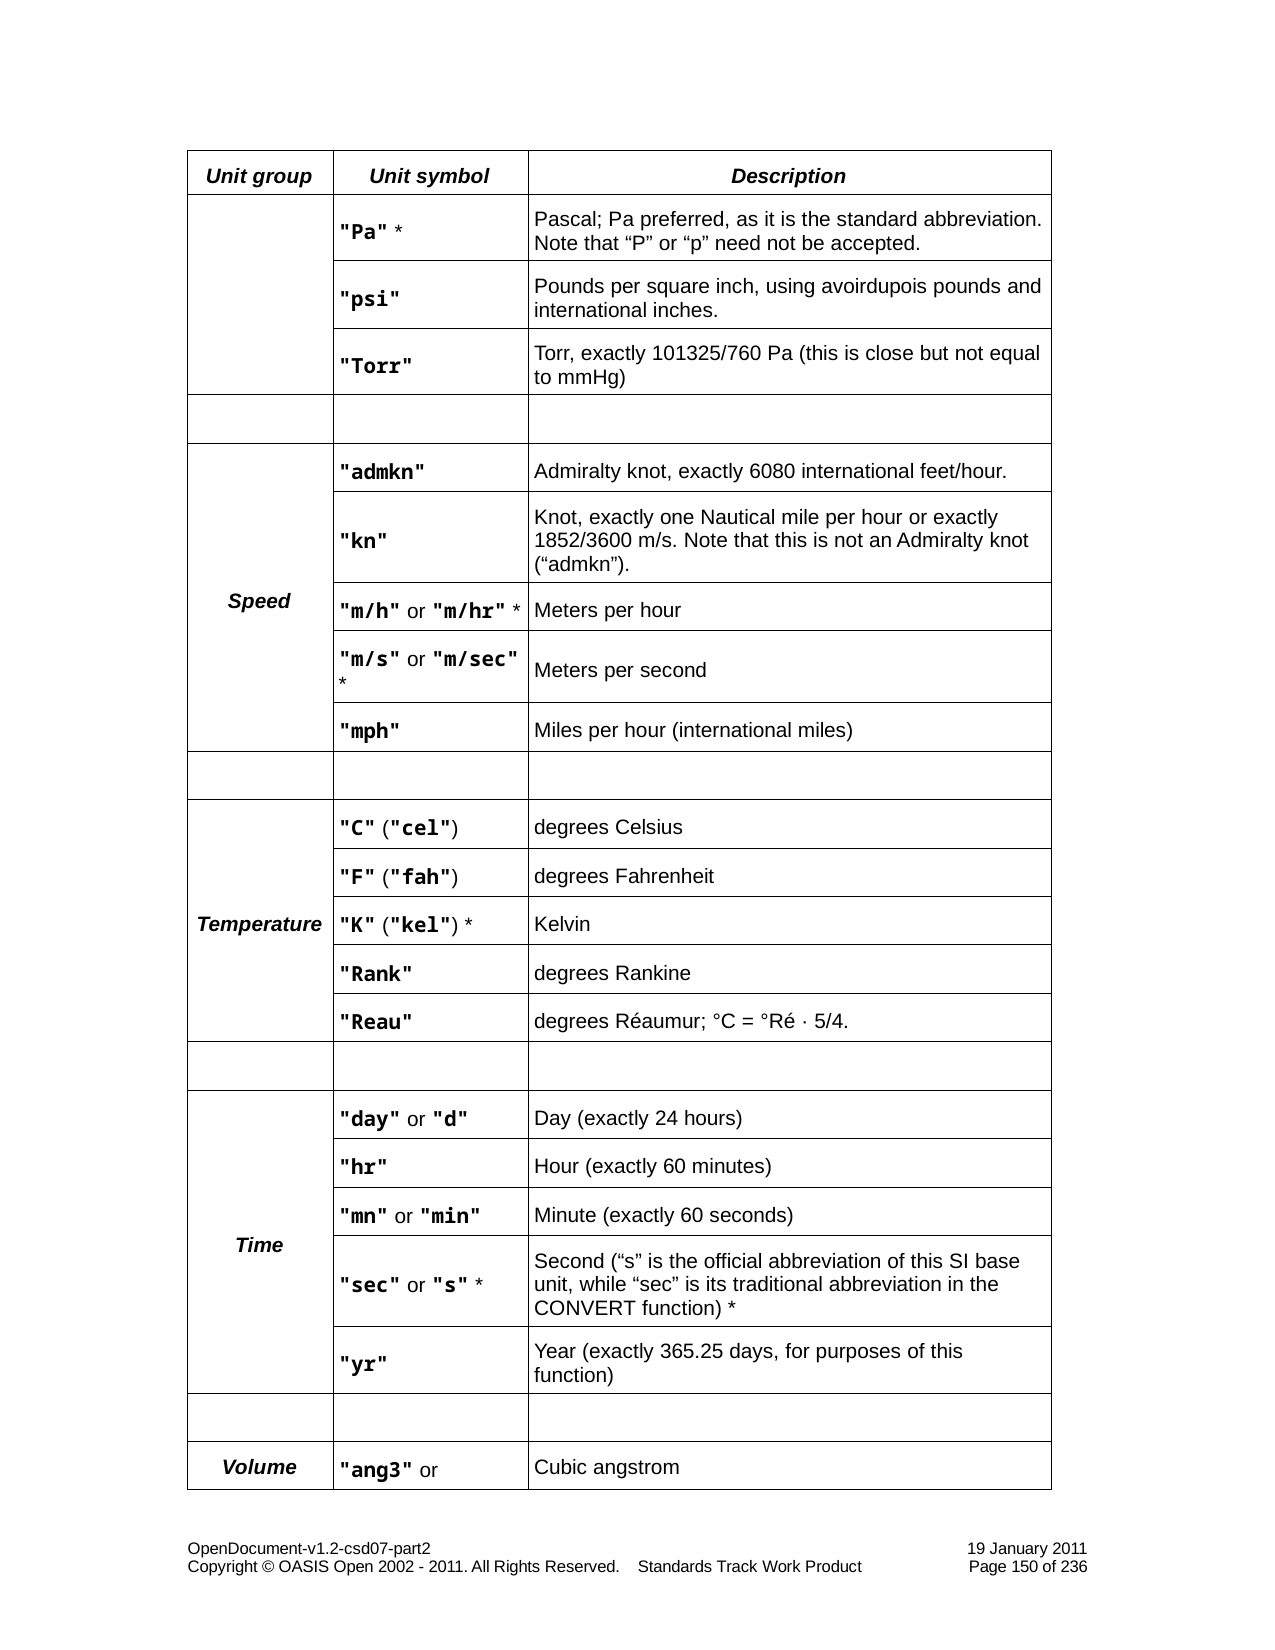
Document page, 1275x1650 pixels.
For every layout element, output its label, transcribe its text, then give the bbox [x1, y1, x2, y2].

table_cell [334, 1042, 528, 1090]
table_header Unit symbol [334, 151, 528, 193]
table_header "C" ("cel") [334, 800, 528, 847]
table_cell "psi" [334, 261, 528, 327]
table_header degrees Celsius [529, 800, 1051, 847]
table_cell "kn" [334, 492, 528, 582]
table_cell Minute (exactly 60 seconds) [529, 1188, 1051, 1235]
table_cell [334, 395, 528, 443]
table_cell degrees Fahrenheit [529, 849, 1051, 896]
table_cell "yr" [334, 1327, 528, 1392]
table_cell Year (exactly 365.25 days, for purposes of this function) [529, 1327, 1051, 1392]
table_cell "hr" [334, 1139, 528, 1187]
table_cell [529, 395, 1051, 443]
table_cell [188, 1394, 333, 1441]
table_cell Speed [188, 444, 333, 751]
table_cell Knot, exactly one Nautical mile per hour or exactly 1852/3600 m/s. Note that this is not an Admiralty knot (“admkn”). [529, 492, 1051, 582]
table_cell Pounds per square inch, using avoirdupois pounds and international inches. [529, 261, 1051, 327]
table_cell "sec" or "s" * [334, 1236, 528, 1326]
table_cell "Rank" [334, 945, 528, 993]
table_cell "K" ("kel") * [334, 897, 528, 944]
table_cell [529, 1394, 1051, 1441]
table_cell Meters per hour [529, 583, 1051, 630]
table_header "ang3" or [334, 1442, 528, 1489]
table_cell Kelvin [529, 897, 1051, 944]
table_header Unit group [188, 151, 333, 193]
table_cell Second (“s” is the official abbreviation of this SI base unit, while “sec” is its traditional abbreviation in the CONVERT function) * [529, 1236, 1051, 1326]
table_cell [529, 1042, 1051, 1090]
table_cell [334, 752, 528, 799]
table_cell "Torr" [334, 329, 528, 394]
table_cell Time [188, 1091, 333, 1392]
table_header Cubic angstrom [529, 1442, 1051, 1489]
table_header Admiralty knot, exactly 6080 international feet/hour. [529, 444, 1051, 491]
table_cell [188, 1042, 333, 1090]
table_cell Torr, exactly 101325/760 Pa (this is close but not equal to mmHg) [529, 329, 1051, 394]
table_cell Volume [188, 1442, 333, 1489]
table_cell "mph" [334, 703, 528, 751]
table_cell [334, 1394, 528, 1441]
table_cell Temperature [188, 800, 333, 1041]
table_cell Meters per second [529, 631, 1051, 702]
table_header Description [529, 151, 1051, 193]
table_cell degrees Rankine [529, 945, 1051, 993]
table_cell [188, 395, 333, 443]
table_cell "m/h" or "m/hr" * [334, 583, 528, 630]
table_cell degrees Réaumur; °C = °Ré · 5/4. [529, 994, 1051, 1041]
table_cell "mn" or "min" [334, 1188, 528, 1235]
table_header "day" or "d" [334, 1091, 528, 1138]
table_cell [188, 752, 333, 799]
table_cell "Reau" [334, 994, 528, 1041]
table_cell Hour (exactly 60 minutes) [529, 1139, 1051, 1187]
table_header Day (exactly 24 hours) [529, 1091, 1051, 1138]
table_cell "F" ("fah") [334, 849, 528, 896]
table_cell [529, 752, 1051, 799]
table_cell Miles per hour (international miles) [529, 703, 1051, 751]
table_header "admkn" [334, 444, 528, 491]
table_cell "m/s" or "m/sec" * [334, 631, 528, 702]
table_cell Pascal; Pa preferred, as it is the standard abbreviation. Note that “P” or “p” need not be accepted. [529, 195, 1051, 260]
table_cell "Pa" * [334, 195, 528, 260]
table_cell [188, 195, 333, 394]
